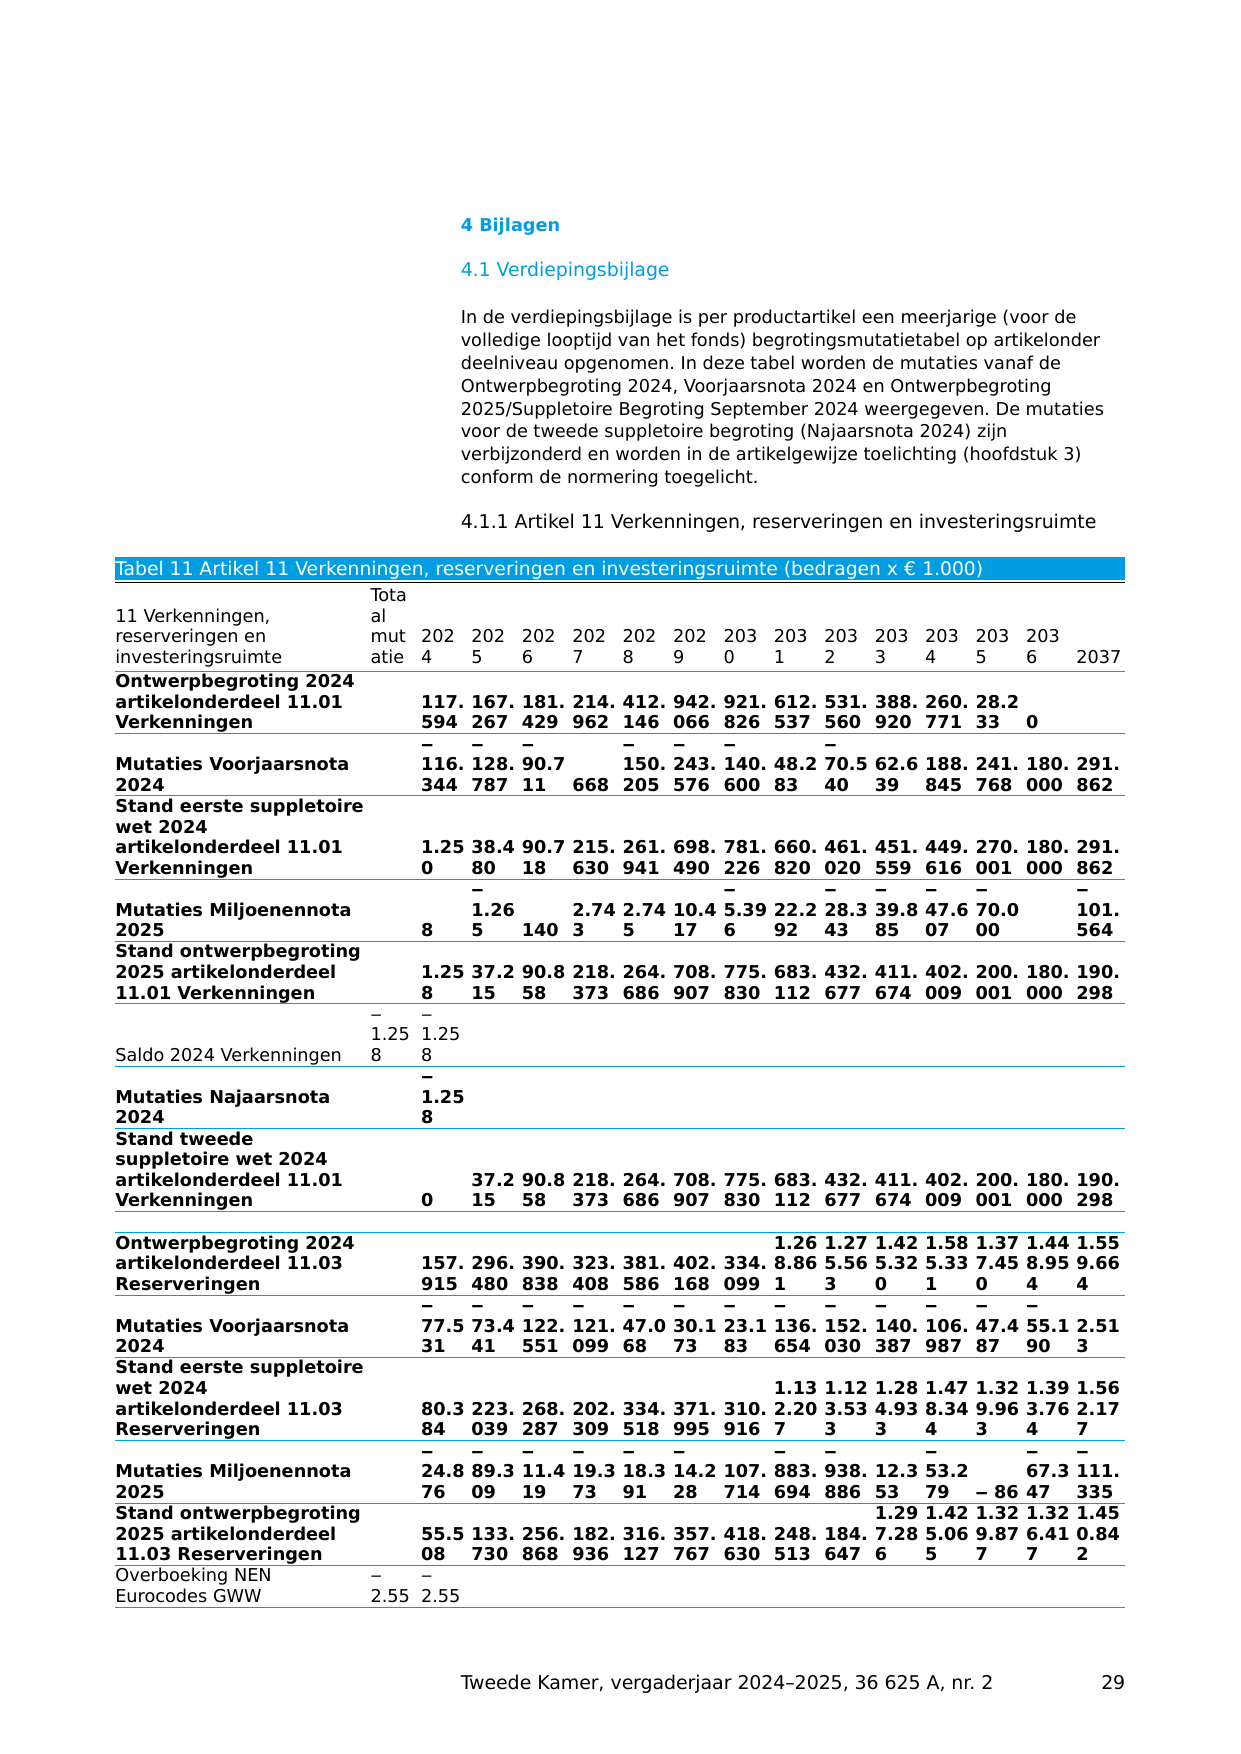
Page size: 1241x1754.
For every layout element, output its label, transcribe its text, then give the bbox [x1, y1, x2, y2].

table_cell ‒ 24.876 [418, 1441, 468, 1502]
table_cell 1.326.417 [1023, 1504, 1073, 1565]
table_cell 2030 [720, 583, 771, 671]
table_cell [973, 1004, 1023, 1066]
table_cell 388.920 [872, 672, 922, 733]
table_cell Mutaties Voorjaarsnota 2024 [115, 734, 367, 795]
table_cell Overboeking NEN Eurocodes GWW [115, 1566, 367, 1607]
table_cell 1.585.331 [922, 1233, 972, 1294]
table_cell 612.537 [771, 672, 821, 733]
table_cell ‒ 136.654 [771, 1296, 821, 1357]
table_cell [368, 942, 418, 1003]
table_cell 2034 [922, 583, 972, 671]
table_cell 10.417 [670, 880, 720, 941]
table_cell 180.000 [1023, 796, 1073, 878]
table_cell ‒ 30.173 [670, 1296, 720, 1357]
table_cell [368, 1233, 418, 1294]
table_cell 461.020 [821, 796, 872, 878]
table_cell 683.112 [771, 1129, 821, 1211]
table_cell Stand tweede suppletoire wet 2024 artikelonderdeel 11.01 Verkenningen [115, 1129, 367, 1211]
table_cell Stand eerste suppletoire wet 2024 artikelonderdeel 11.03 Reserveringen [115, 1358, 367, 1440]
table_cell ‒ 67.347 [1023, 1441, 1073, 1502]
table_cell ‒ 1.258 [418, 1067, 468, 1128]
table_cell 8 [418, 880, 468, 941]
table_cell [569, 1067, 619, 1128]
table_cell Mutaties Miljoenennota 2025 [115, 1441, 367, 1502]
table_cell 1.123.533 [821, 1358, 872, 1440]
table_cell 531.560 [821, 672, 872, 733]
table_cell Totaal mutatie [368, 583, 418, 671]
table_cell ‒ 150.205 [620, 734, 670, 795]
table_cell 200.001 [973, 942, 1023, 1003]
table_cell [720, 1004, 771, 1066]
table_cell [418, 1212, 468, 1232]
table_cell [569, 1212, 619, 1232]
table_cell 2027 [569, 583, 619, 671]
table_cell Ontwerpbegroting 2024 artikelonderdeel 11.03 Reserveringen [115, 1233, 367, 1294]
table_cell 412.146 [620, 672, 670, 733]
table_cell ‒ 122.551 [519, 1296, 569, 1357]
table_cell [569, 1566, 619, 1607]
table_cell 1.132.207 [771, 1358, 821, 1440]
table_cell Mutaties Miljoenennota 2025 [115, 880, 367, 941]
table_cell 390.838 [519, 1233, 569, 1294]
table_cell ‒ 73.441 [468, 1296, 519, 1357]
table_cell ‒ 89.309 [468, 1441, 519, 1502]
table_cell [368, 1358, 418, 1440]
table_cell 182.936 [569, 1504, 619, 1565]
table_cell 0 [1023, 672, 1073, 733]
table_cell [368, 1129, 418, 1211]
table_cell [973, 1212, 1023, 1232]
table_cell 357.767 [670, 1504, 720, 1565]
table_cell 2028 [620, 583, 670, 671]
table_cell 157.915 [418, 1233, 468, 1294]
table_cell ‒ 938.886 [821, 1441, 872, 1502]
table_cell 38.480 [468, 796, 519, 878]
table_cell [670, 1067, 720, 1128]
table_cell 683.112 [771, 942, 821, 1003]
table_cell ‒ 39.885 [872, 880, 922, 941]
table_cell ‒ 28.343 [821, 880, 872, 941]
text In de verdiepingsbijlage is per productartikel een meerjarige (voor de volledige looptijd van het fonds) begrotingsmutatietabel op artikelonder deelniveau opgenomen. In deze tabel worden de mutaties vanaf de Ontwerpbegroting 2024, Voorjaarsnota 2024 en Ontwerpbegroting 2025/Suppletoire Begroting September 2024 weergegeven. De mutaties voor de tweede suppletoire begroting (Najaarsnota 2024) zijn verbijzonderd en worden in de artikelgewijze toelichting (hoofdstuk 3) conform de normering toegelicht. [461, 305, 1125, 488]
table_cell Stand eerste suppletoire wet 2024 artikelonderdeel 11.01 Verkenningen [115, 796, 367, 878]
table_cell 223.039 [468, 1358, 519, 1440]
table_cell 316.127 [620, 1504, 670, 1565]
table_cell [620, 1004, 670, 1066]
table_cell 90.718 [519, 796, 569, 878]
table_cell 418.630 [720, 1504, 771, 1565]
table_cell 11 Verkenningen, reserveringen en investeringsruimte [115, 583, 367, 671]
table_cell [872, 1067, 922, 1128]
table_cell 2031 [771, 583, 821, 671]
table_cell 90.858 [519, 942, 569, 1003]
table_cell 334.099 [720, 1233, 771, 1294]
table_cell 402.009 [922, 942, 972, 1003]
table_cell 190.298 [1073, 1129, 1125, 1211]
table_cell ‒ 2.55 [368, 1566, 418, 1607]
table_cell 775.830 [720, 1129, 771, 1211]
table_cell 188.845 [922, 734, 972, 795]
table_cell [872, 1212, 922, 1232]
table_cell ‒ 883.694 [771, 1441, 821, 1502]
table_cell 180.000 [1023, 942, 1073, 1003]
table_cell Stand ontwerpbegroting 2025 artikelonderdeel 11.01 Verkenningen [115, 942, 367, 1003]
table_cell [922, 1566, 972, 1607]
table_cell 2025 [468, 583, 519, 671]
table_cell 1.478.344 [922, 1358, 972, 1440]
table_cell 2032 [821, 583, 872, 671]
table_cell [1073, 1566, 1125, 1607]
table_cell 942.066 [670, 672, 720, 733]
table_cell 202.309 [569, 1358, 619, 1440]
table_cell ‒ 1.258 [418, 1004, 468, 1066]
table_cell 775.830 [720, 942, 771, 1003]
table_cell [1023, 1067, 1073, 1128]
table_cell Stand ontwerpbegroting 2025 artikelonderdeel 11.03 Reserveringen [115, 1504, 367, 1565]
table_cell 48.283 [771, 734, 821, 795]
table_cell 264.686 [620, 942, 670, 1003]
table_cell [670, 1212, 720, 1232]
table_cell [1023, 1004, 1073, 1066]
table_cell [872, 1004, 922, 1066]
table_cell [1023, 880, 1073, 941]
table_cell 0 [418, 1129, 468, 1211]
table_cell [368, 880, 418, 941]
table_cell 2036 [1023, 583, 1073, 671]
table_cell 451.559 [872, 796, 922, 878]
table_cell 167.267 [468, 672, 519, 733]
table_cell 1.450.842 [1073, 1504, 1125, 1565]
table_cell [821, 1004, 872, 1066]
table_cell 218.373 [569, 942, 619, 1003]
table_cell 268.287 [519, 1358, 569, 1440]
table_cell 256.868 [519, 1504, 569, 1565]
table_cell ‒ 18.391 [620, 1441, 670, 1502]
table_cell 296.480 [468, 1233, 519, 1294]
table_cell ‒ 70.000 [973, 880, 1023, 941]
table_cell ‒ 55.190 [1023, 1296, 1073, 1357]
title 4 Bijlagen [461, 213, 1125, 236]
table_cell [368, 1212, 418, 1232]
table_cell 1.284.933 [872, 1358, 922, 1440]
table_cell 2024 [418, 583, 468, 671]
table_cell 1.393.764 [1023, 1358, 1073, 1440]
table_cell 708.907 [670, 942, 720, 1003]
table_cell 260.771 [922, 672, 972, 733]
table_cell [1023, 1212, 1073, 1232]
table_cell 381.586 [620, 1233, 670, 1294]
table_cell 2033 [872, 583, 922, 671]
table_cell 1.377.450 [973, 1233, 1023, 1294]
table_cell 411.674 [872, 1129, 922, 1211]
table_cell ‒ 11.419 [519, 1441, 569, 1502]
table_cell 107.714 [720, 1441, 771, 1502]
table_cell ‒ 116.344 [418, 734, 468, 795]
table_cell [519, 1004, 569, 1066]
table_cell ‒ 2.55 [418, 1566, 468, 1607]
table_cell [468, 1067, 519, 1128]
table_cell 660.820 [771, 796, 821, 878]
table_cell 1.448.954 [1023, 1233, 1073, 1294]
table_cell [771, 1212, 821, 1232]
table_cell 2.513 [1073, 1296, 1125, 1357]
table_cell ‒ 53.279 [922, 1441, 972, 1502]
table_cell 80.384 [418, 1358, 468, 1440]
table_cell [720, 1212, 771, 1232]
table_cell ‒ 19.373 [569, 1441, 619, 1502]
table_cell 180.000 [1023, 1129, 1073, 1211]
table_cell 708.907 [670, 1129, 720, 1211]
table_cell [620, 1566, 670, 1607]
table_cell [468, 1212, 519, 1232]
table_cell 28.233 [973, 672, 1023, 733]
table_cell 291.862 [1073, 796, 1125, 878]
table_cell 55.508 [418, 1504, 468, 1565]
table_cell Saldo 2024 Verkenningen [115, 1004, 367, 1066]
table_cell ‒ 140.600 [720, 734, 771, 795]
table_cell Mutaties Najaarsnota 2024 [115, 1067, 367, 1128]
table_cell 2.745 [620, 880, 670, 941]
table_cell [670, 1004, 720, 1066]
table_cell 449.616 [922, 796, 972, 878]
table_cell ‒ 14.228 [670, 1441, 720, 1502]
table_cell 2.743 [569, 880, 619, 941]
table_cell 1.329.877 [973, 1504, 1023, 1565]
table_cell ‒ 23.183 [720, 1296, 771, 1357]
table_cell 291.862 [1073, 734, 1125, 795]
table_cell [368, 1504, 418, 1565]
table_cell [872, 1566, 922, 1607]
table_cell 310.916 [720, 1358, 771, 1440]
table_cell [1073, 1067, 1125, 1128]
table_cell 402.009 [922, 1129, 972, 1211]
table_cell 1.425.065 [922, 1504, 972, 1565]
table_cell 781.226 [720, 796, 771, 878]
table_cell 190.298 [1073, 942, 1125, 1003]
table_cell ‒ 111.335 [1073, 1441, 1125, 1502]
table_cell [720, 1566, 771, 1607]
table_cell ‒ 243.576 [670, 734, 720, 795]
table_cell [821, 1212, 872, 1232]
table_cell ‒ 121.099 [569, 1296, 619, 1357]
table_cell ‒ 152.030 [821, 1296, 872, 1357]
table_cell [922, 1067, 972, 1128]
table_cell 133.730 [468, 1504, 519, 1565]
table_cell [519, 1212, 569, 1232]
table_cell ‒ 47.607 [922, 880, 972, 941]
table_cell 1.562.177 [1073, 1358, 1125, 1440]
table_cell 117.594 [418, 672, 468, 733]
table_cell 1.297.286 [872, 1504, 922, 1565]
table_cell ‒ 77.531 [418, 1296, 468, 1357]
table_cell [973, 1067, 1023, 1128]
table_cell 432.677 [821, 1129, 872, 1211]
table_cell ‒ 47.487 [973, 1296, 1023, 1357]
table_cell [771, 1004, 821, 1066]
table_cell ‒ 101.564 [1073, 880, 1125, 941]
table_cell [771, 1566, 821, 1607]
table_cell 2029 [670, 583, 720, 671]
table_cell [771, 1067, 821, 1128]
title 4.1 Verdiepingsbijlage [461, 259, 1125, 281]
title 4.1.1 Artikel 11 Verkenningen, reserveringen en investeringsruimte [461, 511, 1125, 533]
table_cell 921.826 [720, 672, 771, 733]
table_cell [468, 1004, 519, 1066]
table_cell [620, 1067, 670, 1128]
table_cell 270.001 [973, 796, 1023, 878]
table_cell ‒ 1.258 [368, 1004, 418, 1066]
table_cell ‒ 90.711 [519, 734, 569, 795]
table_cell 432.677 [821, 942, 872, 1003]
table_cell 2037 [1073, 583, 1125, 671]
table_cell 214.962 [569, 672, 619, 733]
table_cell ‒ 140.387 [872, 1296, 922, 1357]
table_cell [368, 672, 418, 733]
table_cell ‒ 86 [973, 1441, 1023, 1502]
table_cell Mutaties Voorjaarsnota 2024 [115, 1296, 367, 1357]
table_cell 181.429 [519, 672, 569, 733]
table_cell [368, 796, 418, 878]
table_cell [368, 1067, 418, 1128]
table_cell 1.329.963 [973, 1358, 1023, 1440]
table_cell 37.215 [468, 1129, 519, 1211]
table_cell [821, 1067, 872, 1128]
table_cell 184.647 [821, 1504, 872, 1565]
table_cell 218.373 [569, 1129, 619, 1211]
table_cell 1.250 [418, 796, 468, 878]
table_cell 215.630 [569, 796, 619, 878]
table_cell ‒ 47.068 [620, 1296, 670, 1357]
table_cell [821, 1566, 872, 1607]
table_cell 334.518 [620, 1358, 670, 1440]
table_cell 12.353 [872, 1441, 922, 1502]
table_cell 37.215 [468, 942, 519, 1003]
table_cell [569, 1004, 619, 1066]
table_cell [1073, 672, 1125, 733]
table_cell 140 [519, 880, 569, 941]
table_cell 180.000 [1023, 734, 1073, 795]
table_cell [519, 1067, 569, 1128]
table_cell 2035 [973, 583, 1023, 671]
table_cell 1.559.664 [1073, 1233, 1125, 1294]
table_cell [620, 1212, 670, 1232]
table_cell [468, 1566, 519, 1607]
table_cell ‒ 128.787 [468, 734, 519, 795]
table_cell 62.639 [872, 734, 922, 795]
table_cell [519, 1566, 569, 1607]
table_cell [1073, 1004, 1125, 1066]
table_cell 1.258 [418, 942, 468, 1003]
table_cell 1.275.563 [821, 1233, 872, 1294]
table_cell 402.168 [670, 1233, 720, 1294]
table_cell [368, 1296, 418, 1357]
table_cell [922, 1004, 972, 1066]
table_cell 264.686 [620, 1129, 670, 1211]
table_cell 261.941 [620, 796, 670, 878]
table_cell 241.768 [973, 734, 1023, 795]
table_cell ‒ 70.540 [821, 734, 872, 795]
table_cell 2026 [519, 583, 569, 671]
table_cell ‒ 106.987 [922, 1296, 972, 1357]
table_cell 411.674 [872, 942, 922, 1003]
table_cell [720, 1067, 771, 1128]
table_cell ‒ 1.265 [468, 880, 519, 941]
table_cell 90.858 [519, 1129, 569, 1211]
table_cell [115, 1212, 367, 1232]
table_cell 1.268.861 [771, 1233, 821, 1294]
table_cell [922, 1212, 972, 1232]
table_cell 22.292 [771, 880, 821, 941]
table_cell 371.995 [670, 1358, 720, 1440]
table_cell 323.408 [569, 1233, 619, 1294]
table_cell 1.425.320 [872, 1233, 922, 1294]
table_cell [670, 1566, 720, 1607]
table_cell [1023, 1566, 1073, 1607]
table_cell [973, 1566, 1023, 1607]
table_cell 668 [569, 734, 619, 795]
table_cell 698.490 [670, 796, 720, 878]
table_cell [368, 734, 418, 795]
table_cell [368, 1441, 418, 1502]
table_cell 248.513 [771, 1504, 821, 1565]
table_cell 200.001 [973, 1129, 1023, 1211]
table_cell ‒ 5.396 [720, 880, 771, 941]
table_cell [1073, 1212, 1125, 1232]
table_cell Ontwerpbegroting 2024 artikelonderdeel 11.01 Verkenningen [115, 672, 367, 733]
